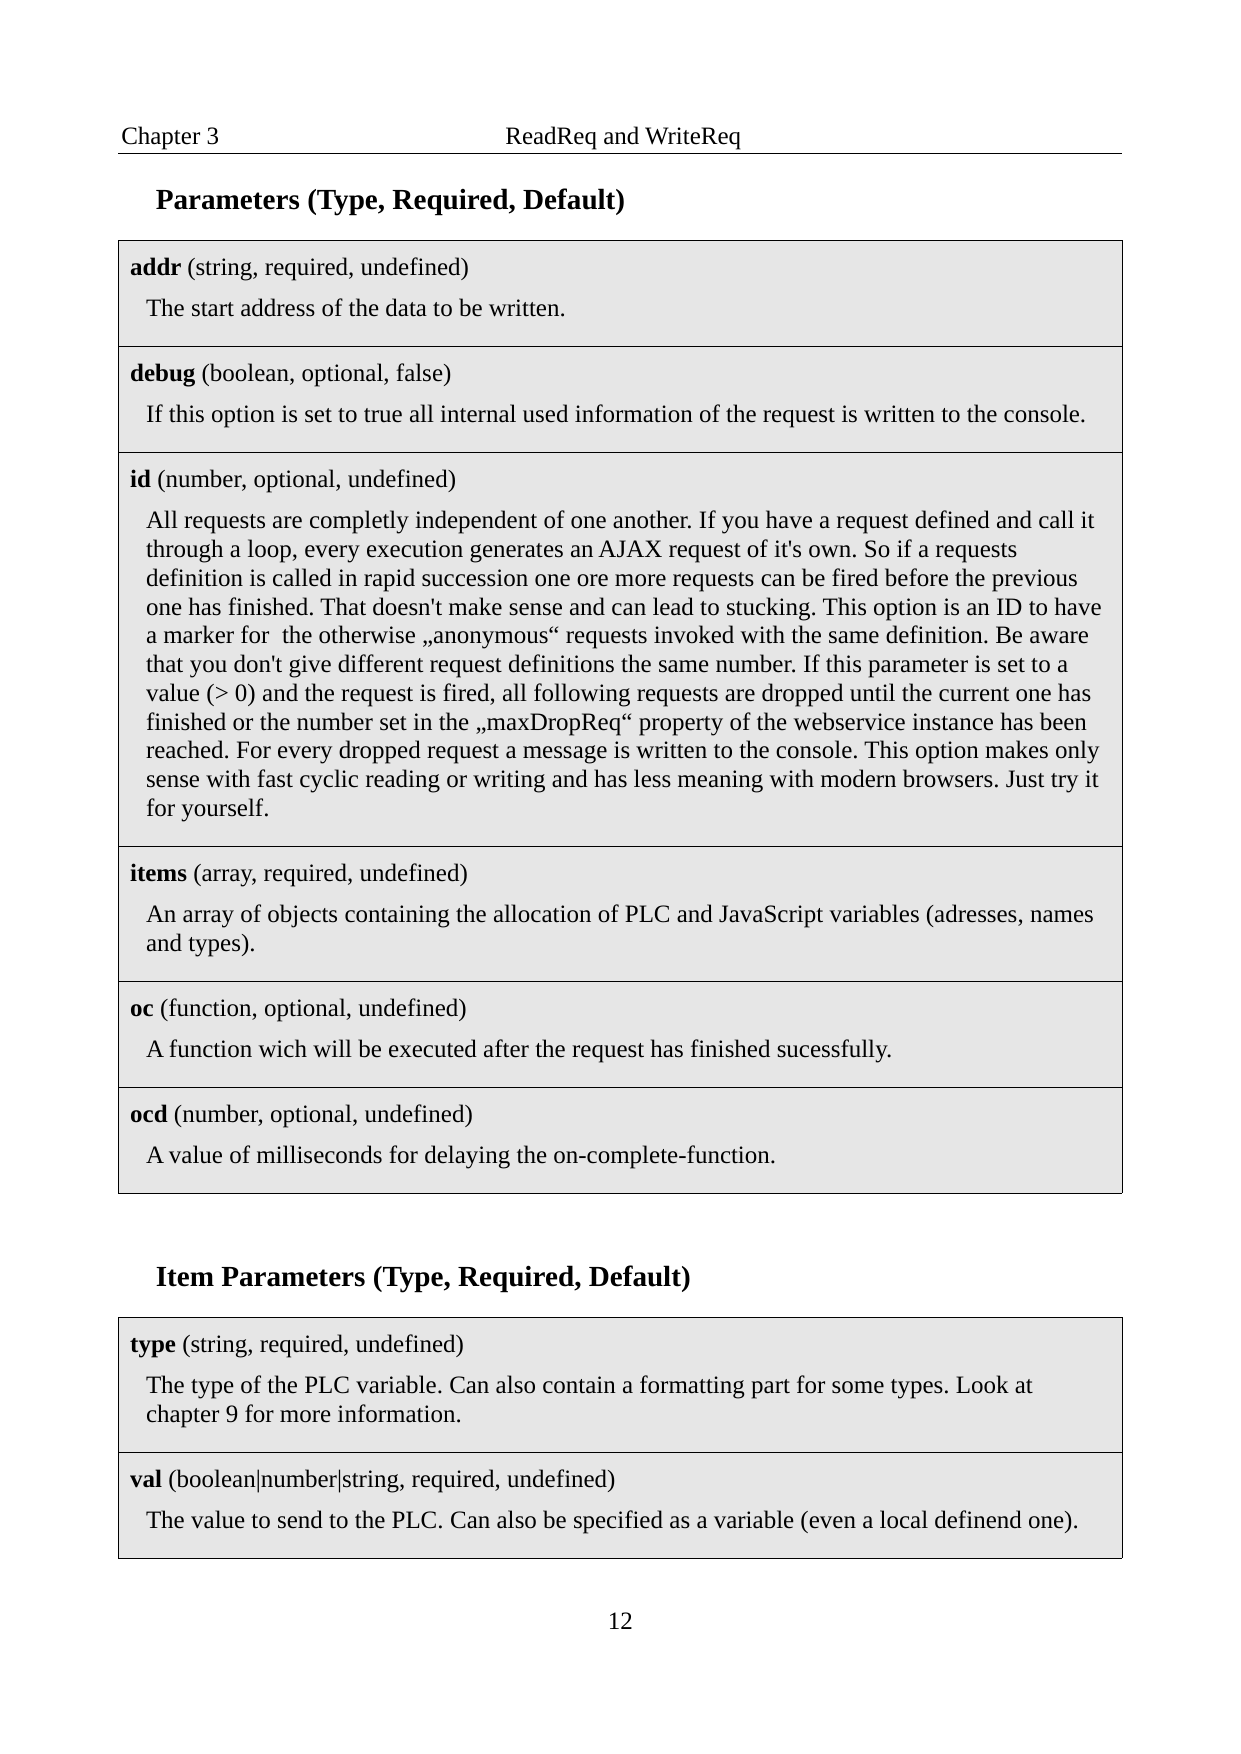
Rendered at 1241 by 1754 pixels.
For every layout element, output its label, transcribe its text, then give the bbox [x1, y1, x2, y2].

subtitle Item Parameters (Type, Required, Default) [156, 1259, 1122, 1293]
table_cell val (boolean|number|string, required, undefined) The value to send to the PLC. Can also be specified as a variable (even a local definend one). [119, 1453, 1122, 1558]
table_cell ocd (number, optional, undefined) A value of milliseconds for delaying the on-complete-function. [119, 1088, 1122, 1193]
table_header type (string, required, undefined) The type of the PLC variable. Can also contain a formatting part for some types. Look at chapter 9 for more information. [119, 1318, 1122, 1452]
table_cell oc (function, optional, undefined) A function wich will be executed after the request has finished sucessfully. [119, 982, 1122, 1087]
subtitle Parameters (Type, Required, Default) [156, 182, 1122, 216]
table_cell id (number, optional, undefined) All requests are completly independent of one another. If you have a request defined and call it through a loop, every execution generates an AJAX request of it's own. So if a requests definition is called in rapid succession one ore more requests can be fired before the previous one has finished. That doesn't make sense and can lead to stucking. This option is an ID to have a marker for the otherwise „anonymous“ requests invoked with the same definition. Be aware that you don't give different request definitions the same number. If this parameter is set to a value (> 0) and the request is fired, all following requests are dropped until the current one has finished or the number set in the „maxDropReq“ property of the webservice instance has been reached. For every dropped request a message is written to the console. This option makes only sense with fast cyclic reading or writing and has less meaning with modern browsers. Just try it for yourself. [119, 453, 1122, 846]
table_header addr (string, required, undefined) The start address of the data to be written. [119, 241, 1122, 346]
table_cell items (array, required, undefined) An array of objects containing the allocation of PLC and JavaScript variables (adresses, names and types). [119, 847, 1122, 981]
table_cell debug (boolean, optional, false) If this option is set to true all internal used information of the request is written to the console. [119, 347, 1122, 452]
